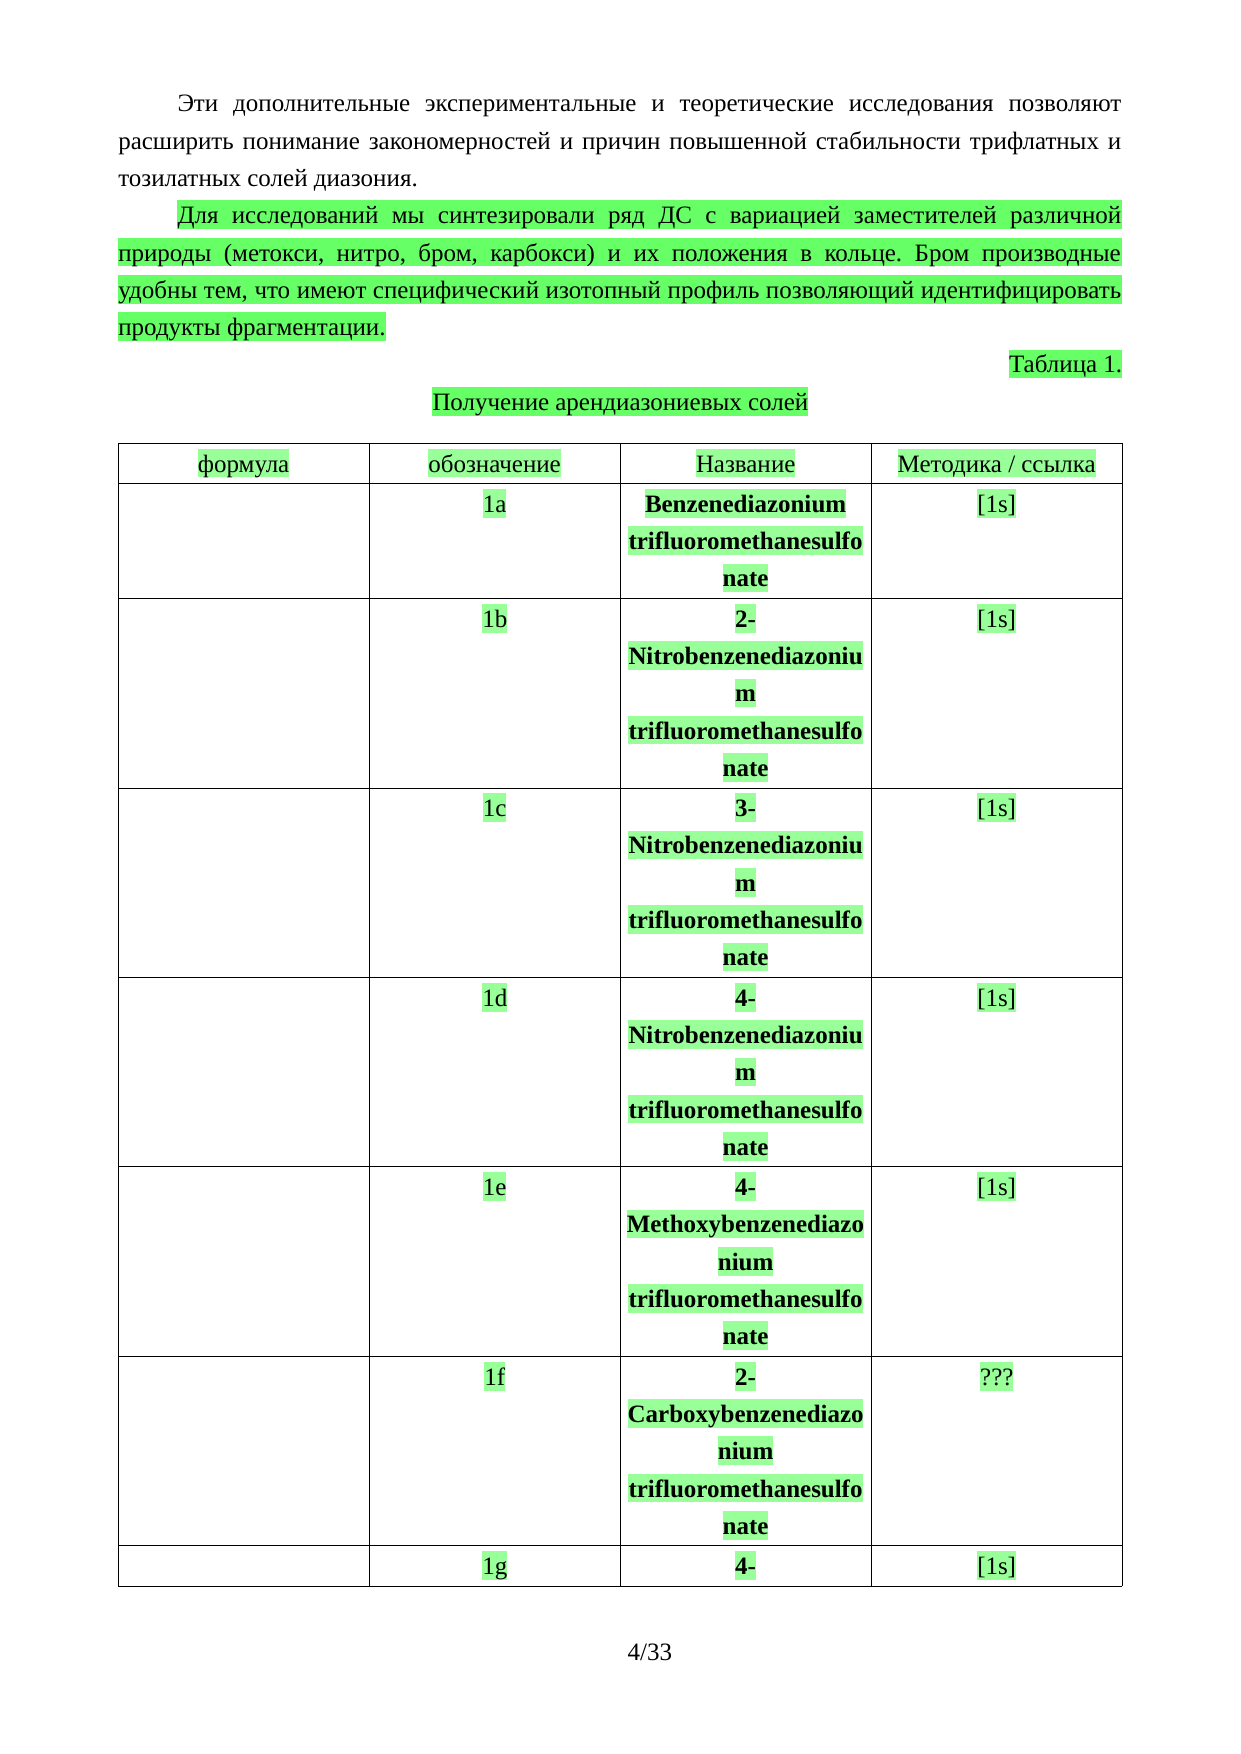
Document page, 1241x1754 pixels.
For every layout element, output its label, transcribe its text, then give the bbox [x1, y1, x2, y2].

table_cell 4- [621, 1546, 871, 1586]
table_cell [119, 484, 369, 598]
table_cell 1b [370, 599, 620, 787]
table_cell [119, 1167, 369, 1356]
table_cell [1s] [872, 978, 1122, 1166]
table_cell 2-Nitrobenzenediazonium trifluoromethanesulfonate [621, 599, 871, 787]
table_header формула [119, 444, 369, 483]
list Таблица 1. [118, 349, 1122, 378]
table_cell [1s] [872, 599, 1122, 787]
table_cell [1s] [872, 789, 1122, 977]
table_cell 2-Carboxybenzenediazonium trifluoromethanesulfonate [621, 1357, 871, 1545]
table_cell [119, 978, 369, 1166]
table_cell 1a [370, 484, 620, 598]
table_cell ??? [872, 1357, 1122, 1545]
table_cell 4-Methoxybenzenediazonium trifluoromethanesulfonate [621, 1167, 871, 1356]
table_header Методика / ссылка [872, 444, 1122, 483]
table_cell [1s] [872, 1546, 1122, 1586]
table_cell 4-Nitrobenzenediazonium trifluoromethanesulfonate [621, 978, 871, 1166]
table_cell 1c [370, 789, 620, 977]
table_cell Benzenediazonium trifluoromethanesulfonate [621, 484, 871, 598]
table_cell 1d [370, 978, 620, 1166]
table_cell [119, 599, 369, 787]
table_header Название [621, 444, 871, 483]
list Для исследований мы синтезировали ряд ДС с вариацией заместителей различной природы (метокси, нитро, бром, карбокси) и их положения в кольце. Бром производные удобны тем, что имеют специфический изотопный профиль позволяющий идентифицировать продукты фрагментации. [118, 200, 1122, 341]
table_cell 1g [370, 1546, 620, 1586]
table_cell [119, 1546, 369, 1586]
table_cell [119, 789, 369, 977]
table_cell 3-Nitrobenzenediazonium trifluoromethanesulfonate [621, 789, 871, 977]
table_cell 1f [370, 1357, 620, 1545]
table_cell [1s] [872, 484, 1122, 598]
table_cell [1s] [872, 1167, 1122, 1356]
table_header обозначение [370, 444, 620, 483]
table_cell 1e [370, 1167, 620, 1356]
list Получение арендиазониевых солей [118, 387, 1122, 416]
list Эти дополнительные экспериментальные и теоретические исследования позволяют расширить понимание закономерностей и причин повышенной стабильности трифлатных и тозилатных солей диазония. [118, 88, 1122, 192]
table_cell [119, 1357, 369, 1545]
